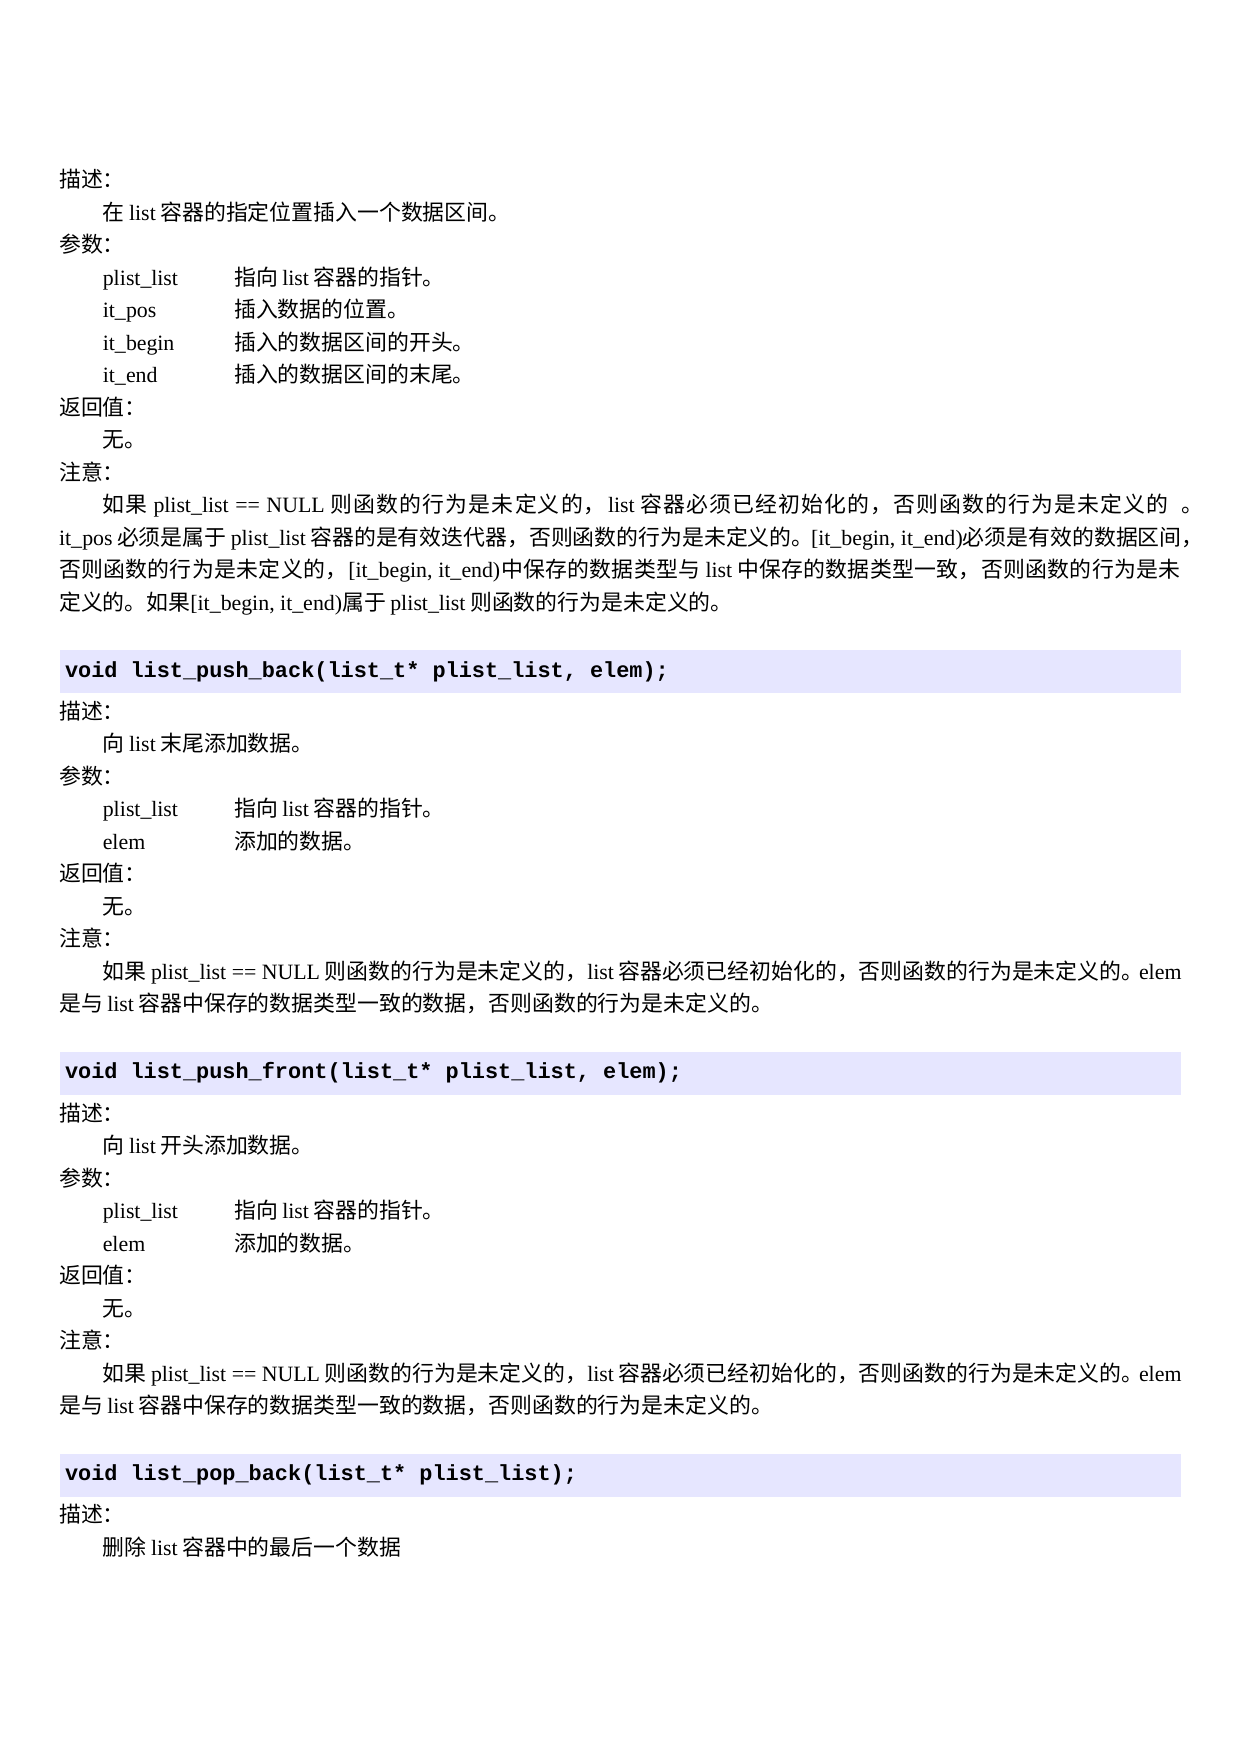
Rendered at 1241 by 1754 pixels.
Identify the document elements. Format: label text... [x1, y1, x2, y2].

text it_begin 插入的数据区间的开头。 [59, 324, 1181, 357]
text plist_list 指向list容器的指针。 [59, 1193, 1181, 1225]
text 如果plist_list == NULL则函数的行为是未定义的，list容器必须已经初始化的，否则函数的行为是未定义的。elem是与list容器中保存的数据类型一致的数据，否则函数的行为是未定义的。 [59, 1355, 1181, 1420]
text 向list开头添加数据。 [59, 1128, 1181, 1160]
text 描述： [59, 1096, 1181, 1128]
text it_end 插入的数据区间的末尾。 [59, 357, 1181, 389]
table_header void list_push_front(list_t* plist_list, elem); [60, 1052, 1181, 1095]
text 注意： [59, 454, 1181, 487]
text it_pos 插入数据的位置。 [59, 292, 1181, 324]
text 描述： [59, 695, 1181, 726]
text 向list末尾添加数据。 [59, 726, 1181, 758]
text 返回值： [59, 1258, 1181, 1290]
text 如果plist_list == NULL则函数的行为是未定义的，list容器必须已经初始化的，否则函数的行为是未定义的。elem是与list容器中保存的数据类型一致的数据，否则函数的行为是未定义的。 [59, 953, 1181, 1018]
text 返回值： [59, 389, 1181, 422]
text elem 添加的数据。 [59, 823, 1181, 856]
text elem 添加的数据。 [59, 1225, 1181, 1258]
text plist_list 指向list容器的指针。 [59, 259, 1181, 292]
table_header void list_push_back(list_t* plist_list, elem); [60, 650, 1181, 693]
text 返回值： [59, 856, 1181, 888]
text 无。 [59, 1290, 1181, 1323]
text 无。 [59, 888, 1181, 921]
table_header void list_pop_back(list_t* plist_list); [60, 1454, 1181, 1497]
text 在list容器的指定位置插入一个数据区间。 [59, 194, 1181, 227]
text 注意： [59, 1323, 1181, 1355]
text plist_list 指向list容器的指针。 [59, 791, 1181, 823]
text 无。 [59, 422, 1181, 454]
text 描述： [59, 162, 1181, 194]
text 参数： [59, 758, 1181, 791]
text 删除list容器中的最后一个数据 [59, 1529, 1181, 1562]
text 参数： [59, 227, 1181, 259]
text 参数： [59, 1160, 1181, 1193]
text 描述： [59, 1498, 1181, 1529]
text 如果plist_list == NULL则函数的行为是未定义的，list容器必须已经初始化的，否则函数的行为是未定义的。it_pos必须是属于plist_list容器的是有效迭代器，否则函数的行为是未定义的。[it_begin, it_end)必须是有效的数据区间，否则函数的行为是未定义的，[it_begin, it_end)中保存的数据类型与list中保存的数据类型一致，否则函数的行为是未定义的。如果[it_begin, it_end)属于plist_list则函数的行为是未定义的。 [59, 487, 1181, 617]
text 注意： [59, 921, 1181, 953]
